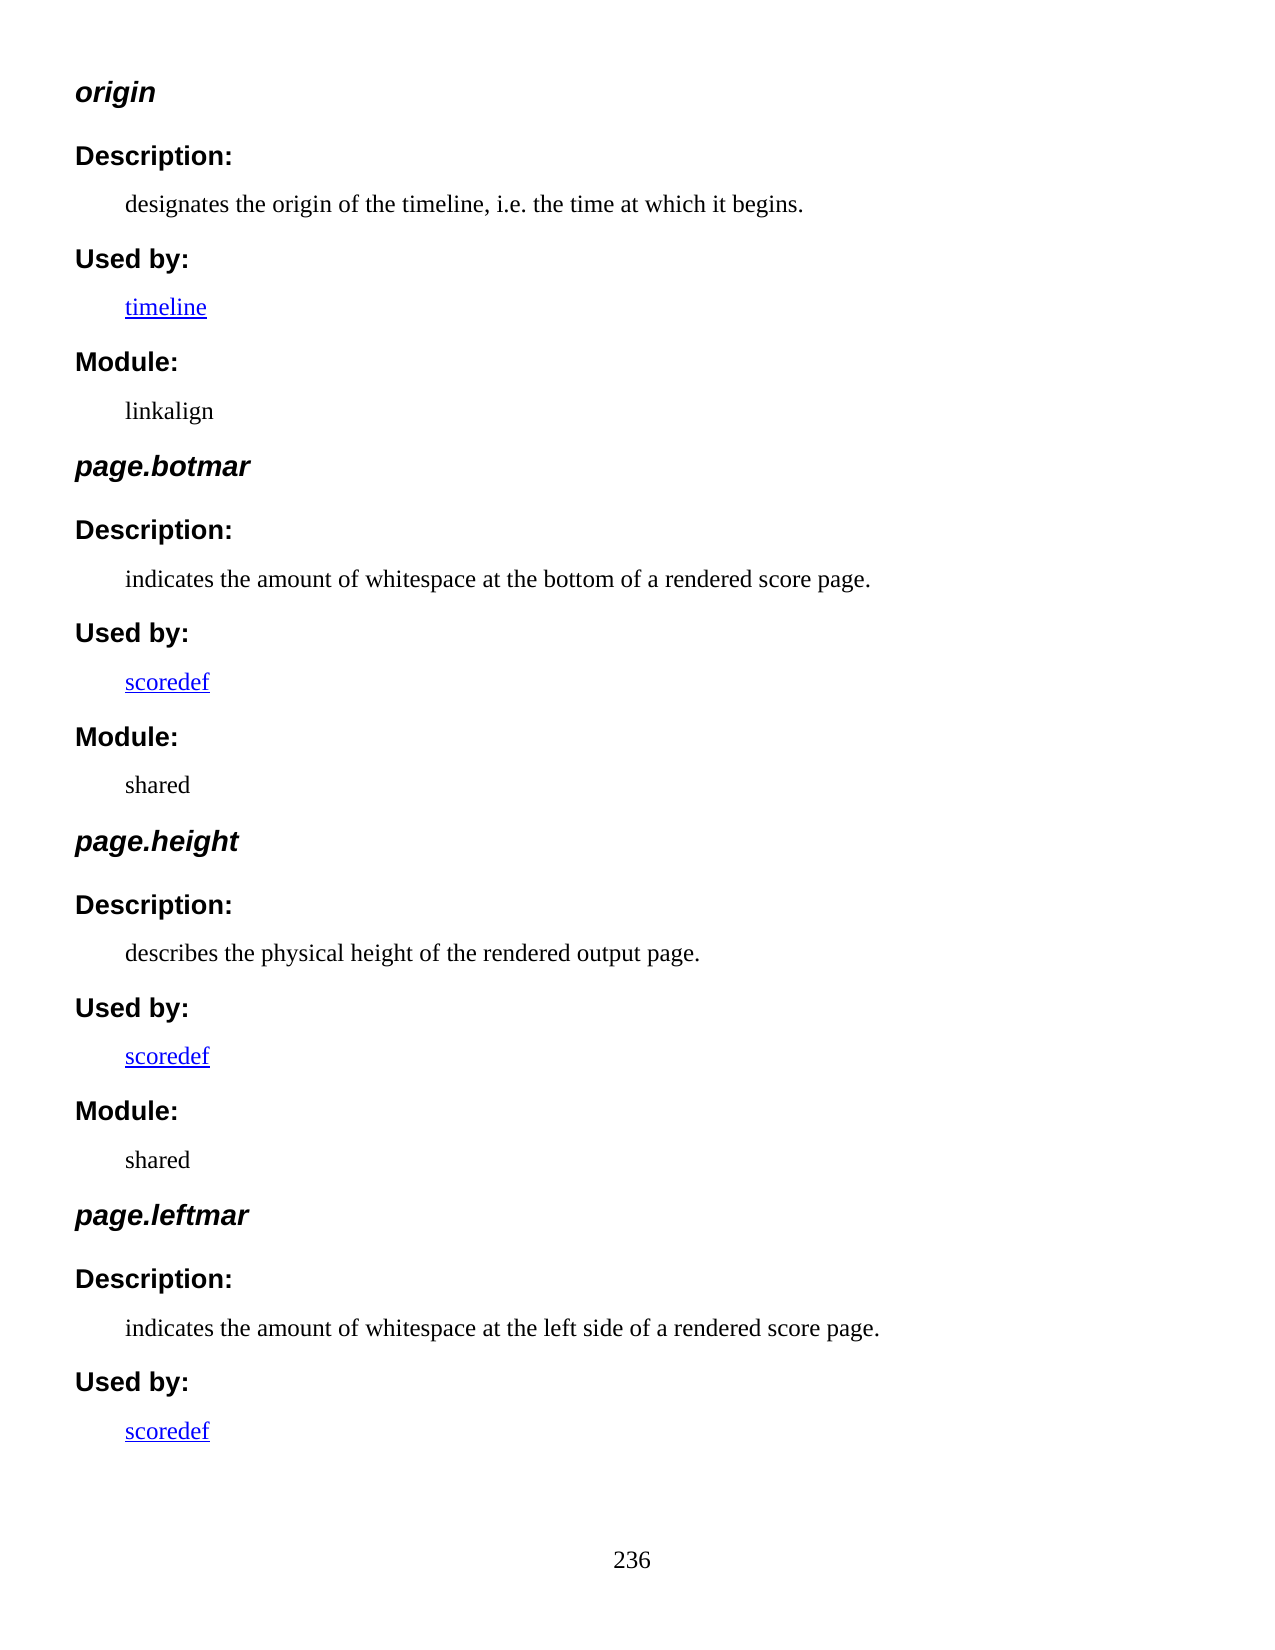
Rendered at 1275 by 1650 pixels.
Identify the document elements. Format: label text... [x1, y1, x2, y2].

subtitle page.botmar [75, 449, 1200, 483]
text linkalign [75, 396, 1200, 424]
text shared [75, 770, 1200, 799]
subtitle page.leftmar [75, 1198, 1200, 1232]
subtitle Module: [75, 721, 1200, 752]
text timeline [75, 292, 1200, 321]
subtitle Module: [75, 346, 1200, 377]
subtitle Module: [75, 1095, 1200, 1126]
text scoredef [75, 1041, 1200, 1070]
subtitle page.height [75, 824, 1200, 857]
subtitle Used by: [75, 992, 1200, 1023]
subtitle Description: [75, 889, 1200, 920]
subtitle Description: [75, 1263, 1200, 1294]
subtitle Used by: [75, 617, 1200, 649]
subtitle Description: [75, 140, 1200, 171]
subtitle origin [75, 75, 1200, 108]
text describes the physical height of the rendered output page. [75, 938, 1200, 967]
text indicates the amount of whitespace at the left side of a rendered score page. [75, 1313, 1200, 1341]
text scoredef [75, 667, 1200, 696]
text indicates the amount of whitespace at the bottom of a rendered score page. [75, 564, 1200, 592]
text scoredef [75, 1416, 1200, 1445]
text designates the origin of the timeline, i.e. the time at which it begins. [75, 189, 1200, 218]
subtitle Description: [75, 514, 1200, 546]
subtitle Used by: [75, 1366, 1200, 1398]
subtitle Used by: [75, 243, 1200, 274]
text shared [75, 1145, 1200, 1173]
